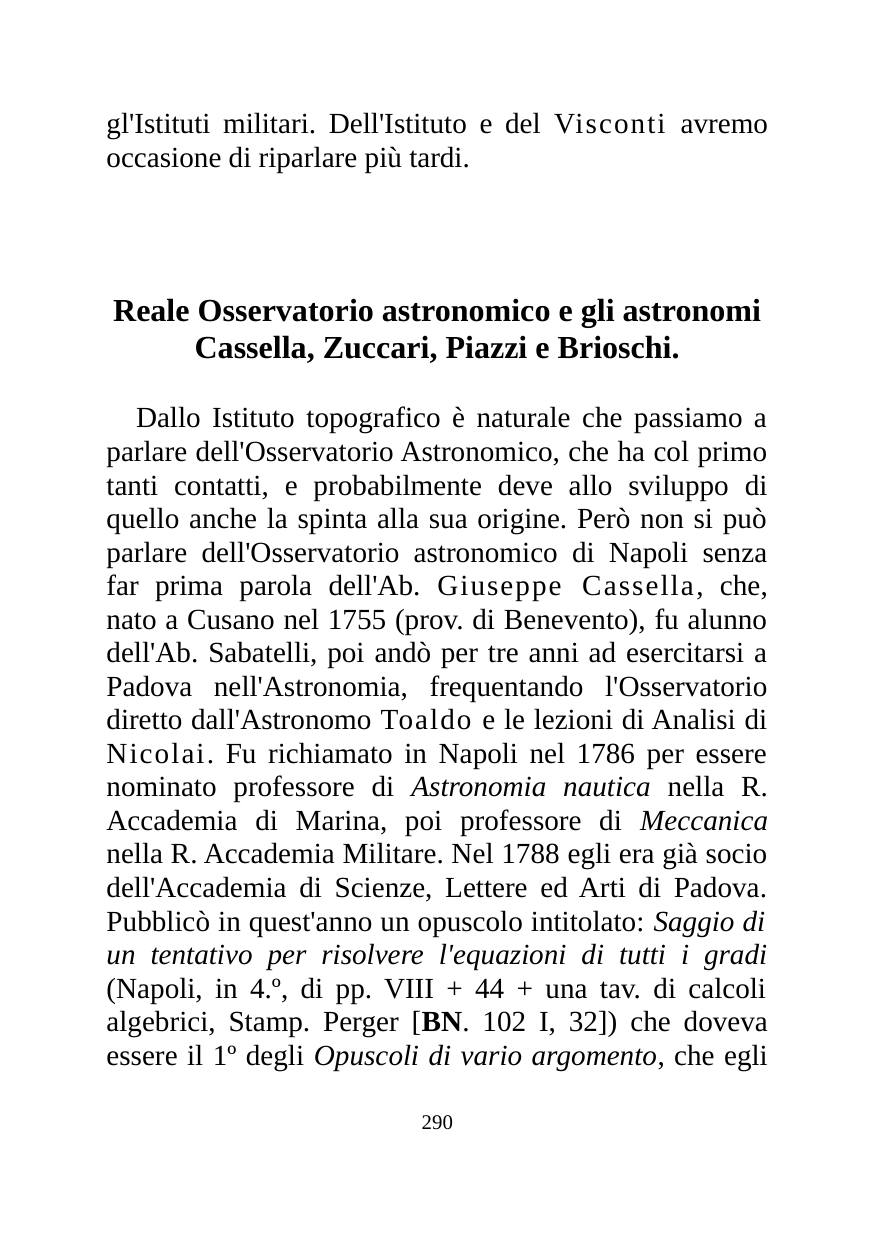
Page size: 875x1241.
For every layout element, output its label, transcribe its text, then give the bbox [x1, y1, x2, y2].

subtitle Reale Osservatorio astronomico e gli astronomi Cassella, Zuccari, Piazzi e Brioschi. [106, 291, 768, 365]
text gl'Istituti militari. Dell'Istituto e del Visconti avremo occasione di riparlare più tardi. [106, 106, 768, 173]
text Dallo Istituto topografico è naturale che passiamo a parlare dell'Osservatorio Astronomico, che ha col primo tanti contatti, e probabilmente deve allo sviluppo di quello anche la spinta alla sua origine. Però non si può parlare dell'Osservatorio astronomico di Napoli senza far prima parola dell'Ab. Giuseppe Cassella, che, nato a Cusano nel 1755 (prov. di Benevento), fu alunno dell'Ab. Sabatelli, poi andò per tre anni ad esercitarsi a Padova nell'Astronomia, frequentando l'Osservatorio diretto dall'Astronomo Toaldo e le lezioni di Analisi di Nicolai. Fu richiamato in Napoli nel 1786 per essere nominato professore di Astronomia nautica nella R. Accademia di Marina, poi professore di Meccanica nella R. Accademia Militare. Nel 1788 egli era già socio dell'Accademia di Scienze, Lettere ed Arti di Padova. Pubblicò in quest'anno un opuscolo intitolato: Saggio di un tentativo per risolvere l'equazioni di tutti i gradi (Napoli, in 4.º, di pp. VIII + 44 + una tav. di calcoli algebrici, Stamp. Perger [BN. 102 I, 32]) che doveva essere il 1º degli Opuscoli di vario argomento, che egli [106, 401, 768, 1071]
